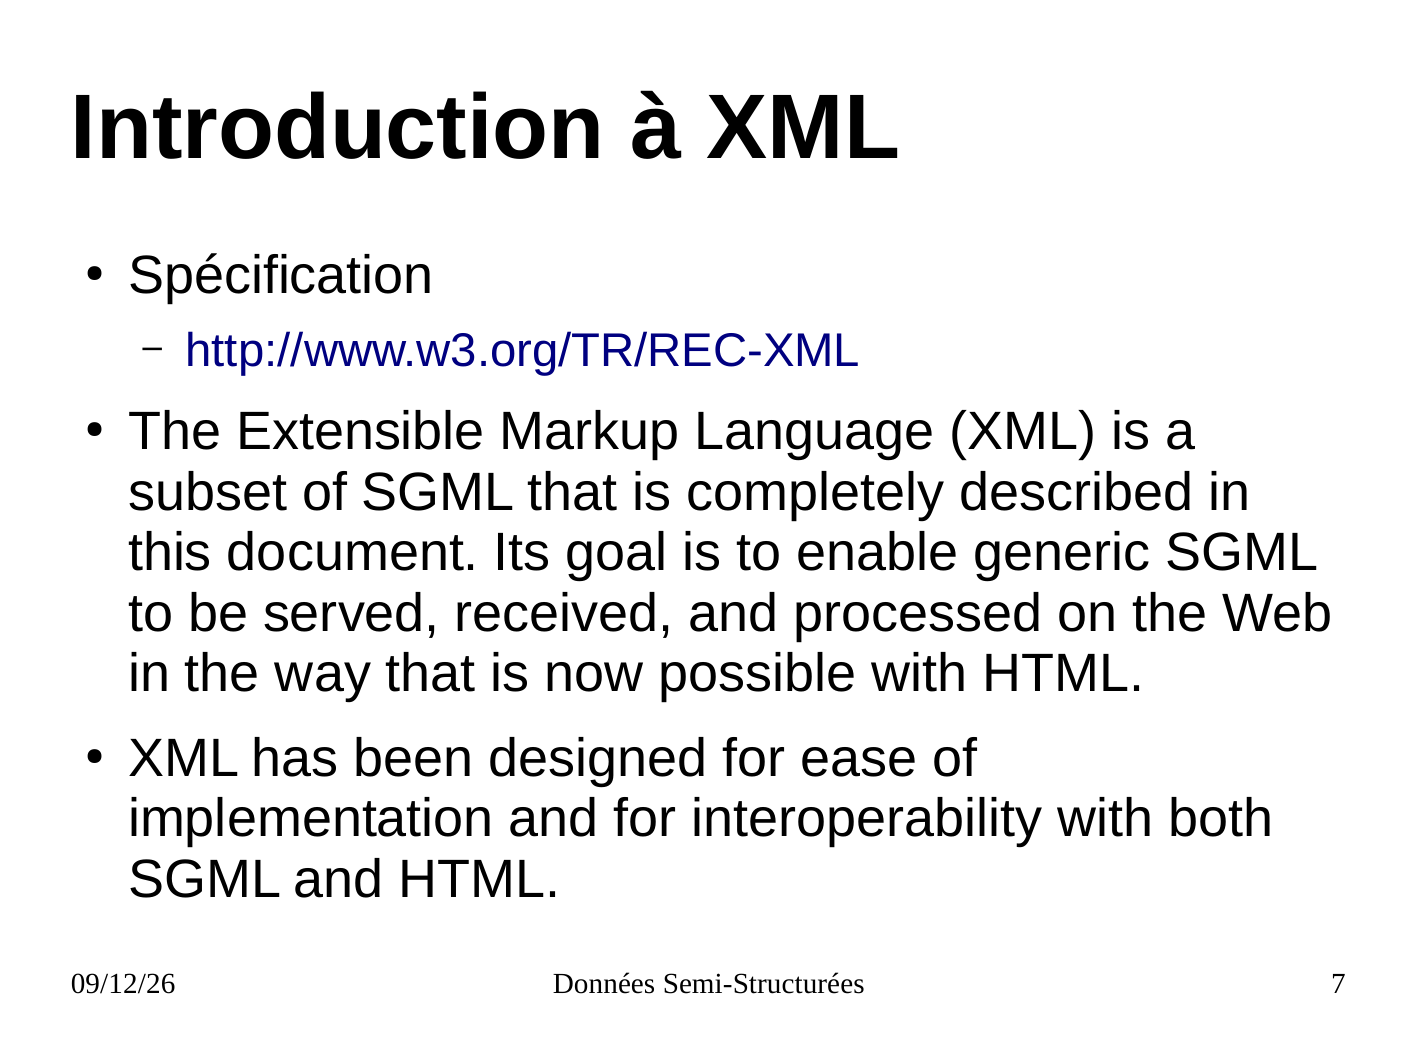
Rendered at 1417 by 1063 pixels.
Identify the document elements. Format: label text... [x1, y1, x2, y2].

list Spécification http://www.w3.org/TR/REC-XML The Extensible Markup Language (XML) is a subset of SGML that is completely described in this document. Its goal is to enable generic SGML to be served, received, and processed on the Web in the way that is now possible with HTML. XML has been designed for ease of implementation and for interoperability with both SGML and HTML. [70, 244, 1346, 925]
title Introduction à XML [70, 42, 1346, 212]
